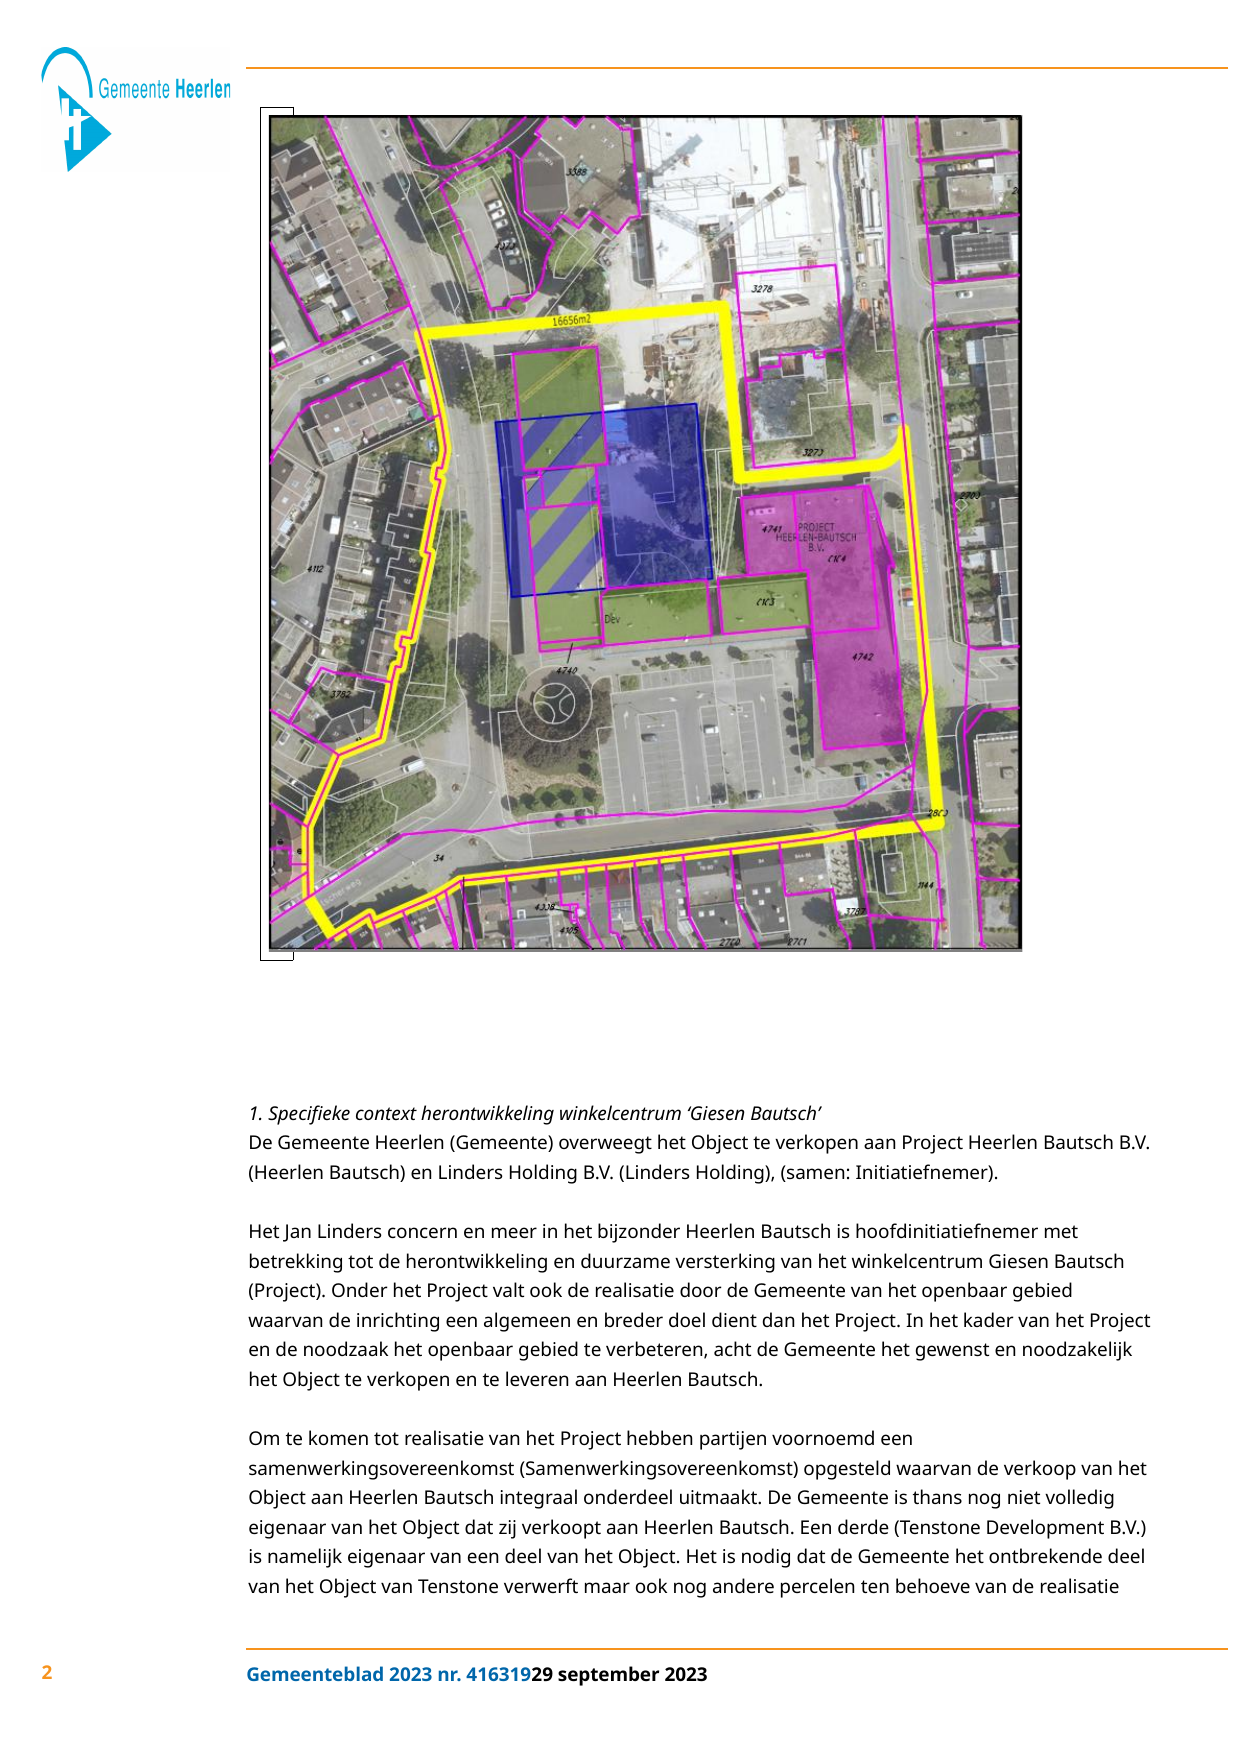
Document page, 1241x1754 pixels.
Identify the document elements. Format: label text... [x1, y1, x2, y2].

text 1. Specifieke context herontwikkeling winkelcentrum ‘Giesen Bautsch’ [248, 1100, 1152, 1126]
text Het Jan Linders concern en meer in het bijzonder Heerlen Bautsch is hoofdinitiatiefnemer met betrekking tot de herontwikkeling en duurzame versterking van het winkelcentrum Giesen Bautsch (Project). Onder het Project valt ook de realisatie door de Gemeente van het openbaar gebied waarvan de inrichting een algemeen en breder doel dient dan het Project. In het kader van het Project en de noodzaak het openbaar gebied te verbeteren, acht de Gemeente het gewenst en noodzakelijk het Object te verkopen en te leveren aan Heerlen Bautsch. [248, 1218, 1152, 1392]
picture [41, 47, 59, 70]
text De Gemeente Heerlen (Gemeente) overweegt het Object te verkopen aan Project Heerlen Bautsch B.V. (Heerlen Bautsch) en Linders Holding B.V. (Linders Holding), (samen: Initiatiefnemer). [248, 1129, 1152, 1185]
text Om te komen tot realisatie van het Project hebben partijen voornoemd een samenwerkingsovereenkomst (Samenwerkingsovereenkomst) opgesteld waarvan de verkoop van het Object aan Heerlen Bautsch integraal onderdeel uitmaakt. De Gemeente is thans nog niet volledig eigenaar van het Object dat zij verkoopt aan Heerlen Bautsch. Een derde (Tenstone Development B.V.) is namelijk eigenaar van een deel van het Object. Het is nodig dat de Gemeente het ontbrekende deel van het Object van Tenstone verwerft maar ook nog andere percelen ten behoeve van de realisatie [248, 1425, 1152, 1599]
picture [41, 47, 231, 172]
picture [268, 115, 1023, 952]
